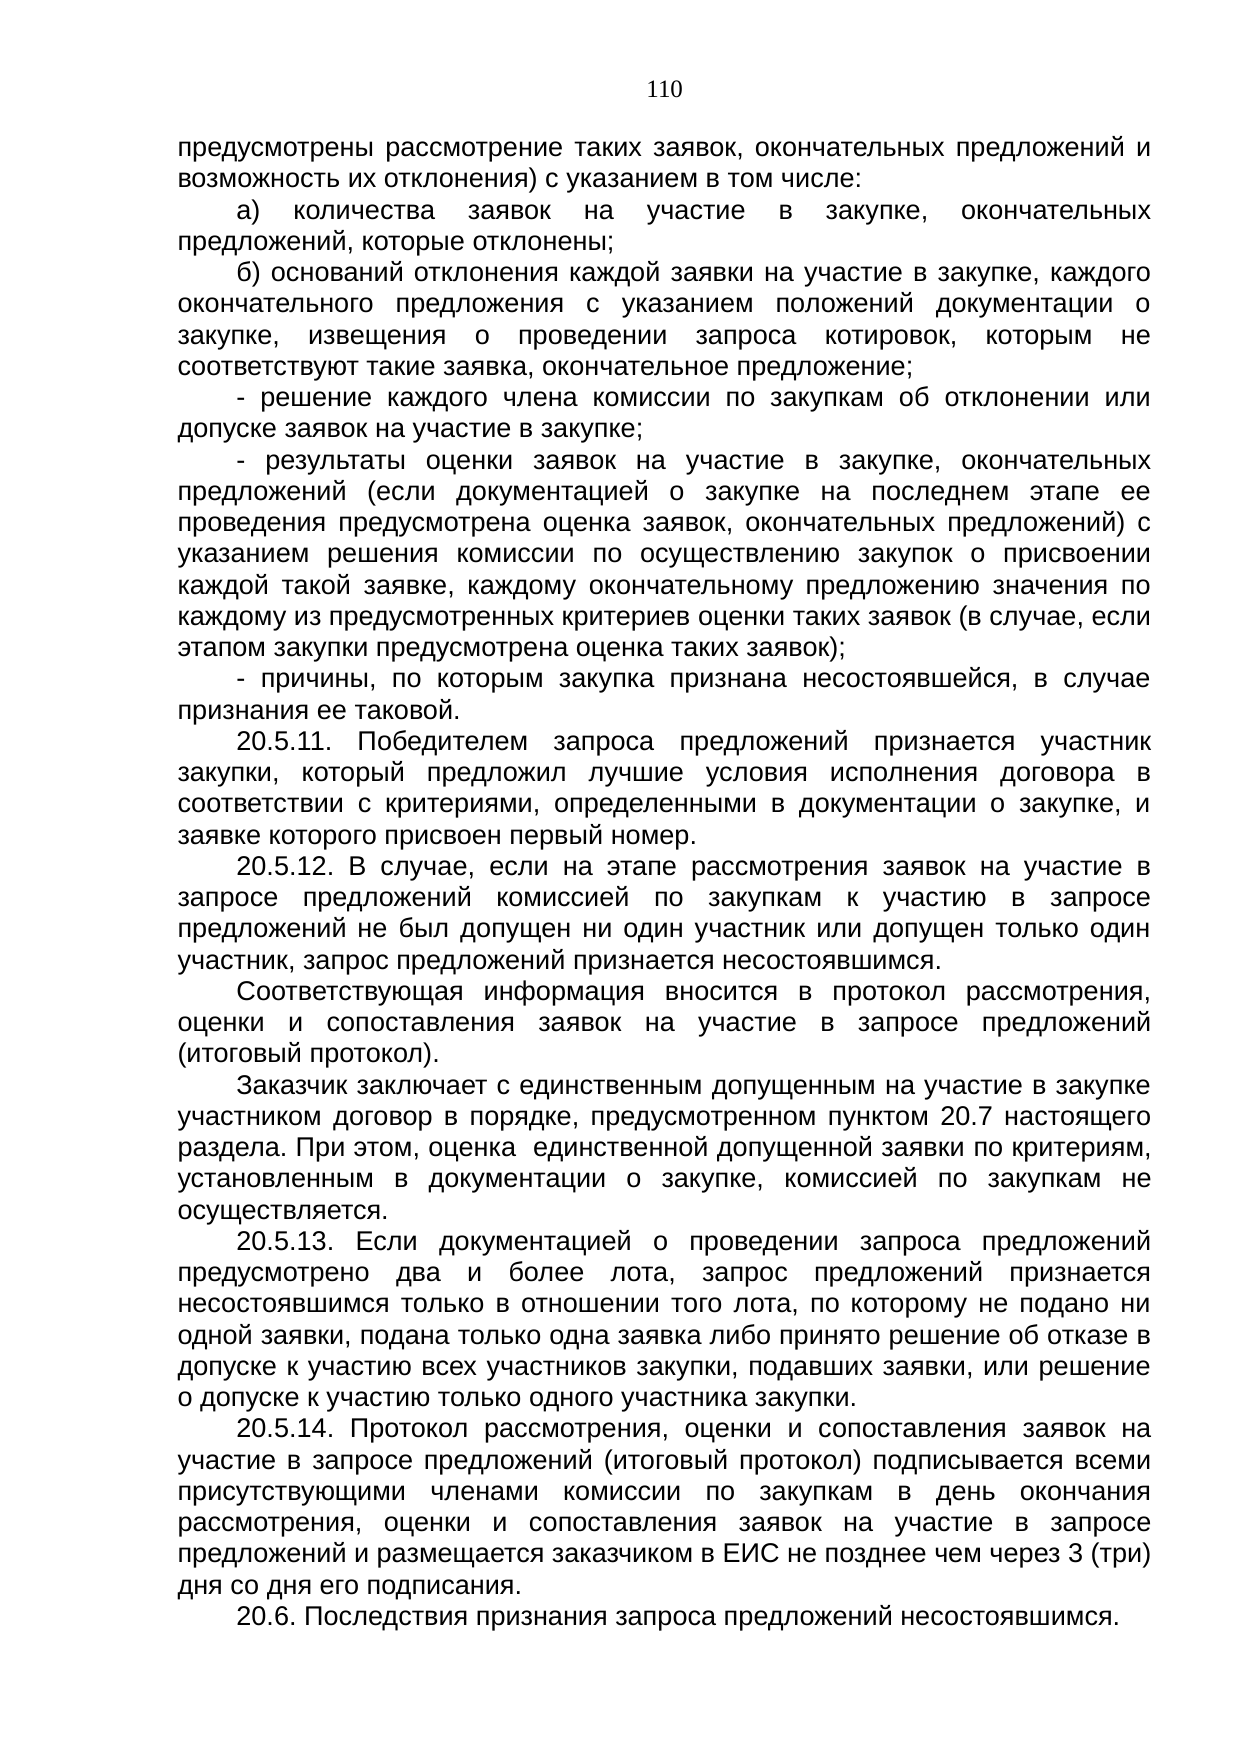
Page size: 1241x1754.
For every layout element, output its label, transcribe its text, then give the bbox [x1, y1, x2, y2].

text 20.5.14. Протокол рассмотрения, оценки и сопоставления заявок на участие в запросе предложений (итоговый протокол) подписывается всеми присутствующими членами комиссии по закупкам в день окончания рассмотрения, оценки и сопоставления заявок на участие в запросе предложений и размещается заказчиком в ЕИС не позднее чем через 3 (три) дня со дня его подписания. [177, 1412, 1152, 1600]
text - результаты оценки заявок на участие в закупке, окончательных предложений (если документацией о закупке на последнем этапе ее проведения предусмотрена оценка заявок, окончательных предложений) с указанием решения комиссии по осуществлению закупок о присвоении каждой такой заявке, каждому окончательному предложению значения по каждому из предусмотренных критериев оценки таких заявок (в случае, если этапом закупки предусмотрена оценка таких заявок); [177, 444, 1152, 662]
text Соответствующая информация вносится в протокол рассмотрения, оценки и сопоставления заявок на участие в запросе предложений (итоговый протокол). [177, 975, 1152, 1069]
text Заказчик заключает с единственным допущенным на участие в закупке участником договор в порядке, предусмотренном пунктом 20.7 настоящего раздела. При этом, оценка единственной допущенной заявки по критериям, установленным в документации о закупке, комиссией по закупкам не осуществляется. [177, 1069, 1152, 1225]
text а) количества заявок на участие в закупке, окончательных предложений, которые отклонены; [177, 194, 1152, 256]
text 20.5.11. Победителем запроса предложений признается участник закупки, который предложил лучшие условия исполнения договора в соответствии с критериями, определенными в документации о закупке, и заявке которого присвоен первый номер. [177, 725, 1152, 850]
text - причины, по которым закупка признана несостоявшейся, в случае признания ее таковой. [177, 662, 1152, 725]
text 20.5.12. В случае, если на этапе рассмотрения заявок на участие в запросе предложений комиссией по закупкам к участию в запросе предложений не был допущен ни один участник или допущен только один участник, запрос предложений признается несостоявшимся. [177, 850, 1152, 975]
text предусмотрены рассмотрение таких заявок, окончательных предложений и возможность их отклонения) с указанием в том числе: [177, 131, 1152, 194]
text 20.6. Последствия признания запроса предложений несостоявшимся. [177, 1600, 1152, 1631]
text б) оснований отклонения каждой заявки на участие в закупке, каждого окончательного предложения с указанием положений документации о закупке, извещения о проведении запроса котировок, которым не соответствуют такие заявка, окончательное предложение; [177, 256, 1152, 381]
text - решение каждого члена комиссии по закупкам об отклонении или допуске заявок на участие в закупке; [177, 381, 1152, 444]
text 20.5.13. Если документацией о проведении запроса предложений предусмотрено два и более лота, запрос предложений признается несостоявшимся только в отношении того лота, по которому не подано ни одной заявки, подана только одна заявка либо принято решение об отказе в допуске к участию всех участников закупки, подавших заявки, или решение о допуске к участию только одного участника закупки. [177, 1225, 1152, 1412]
